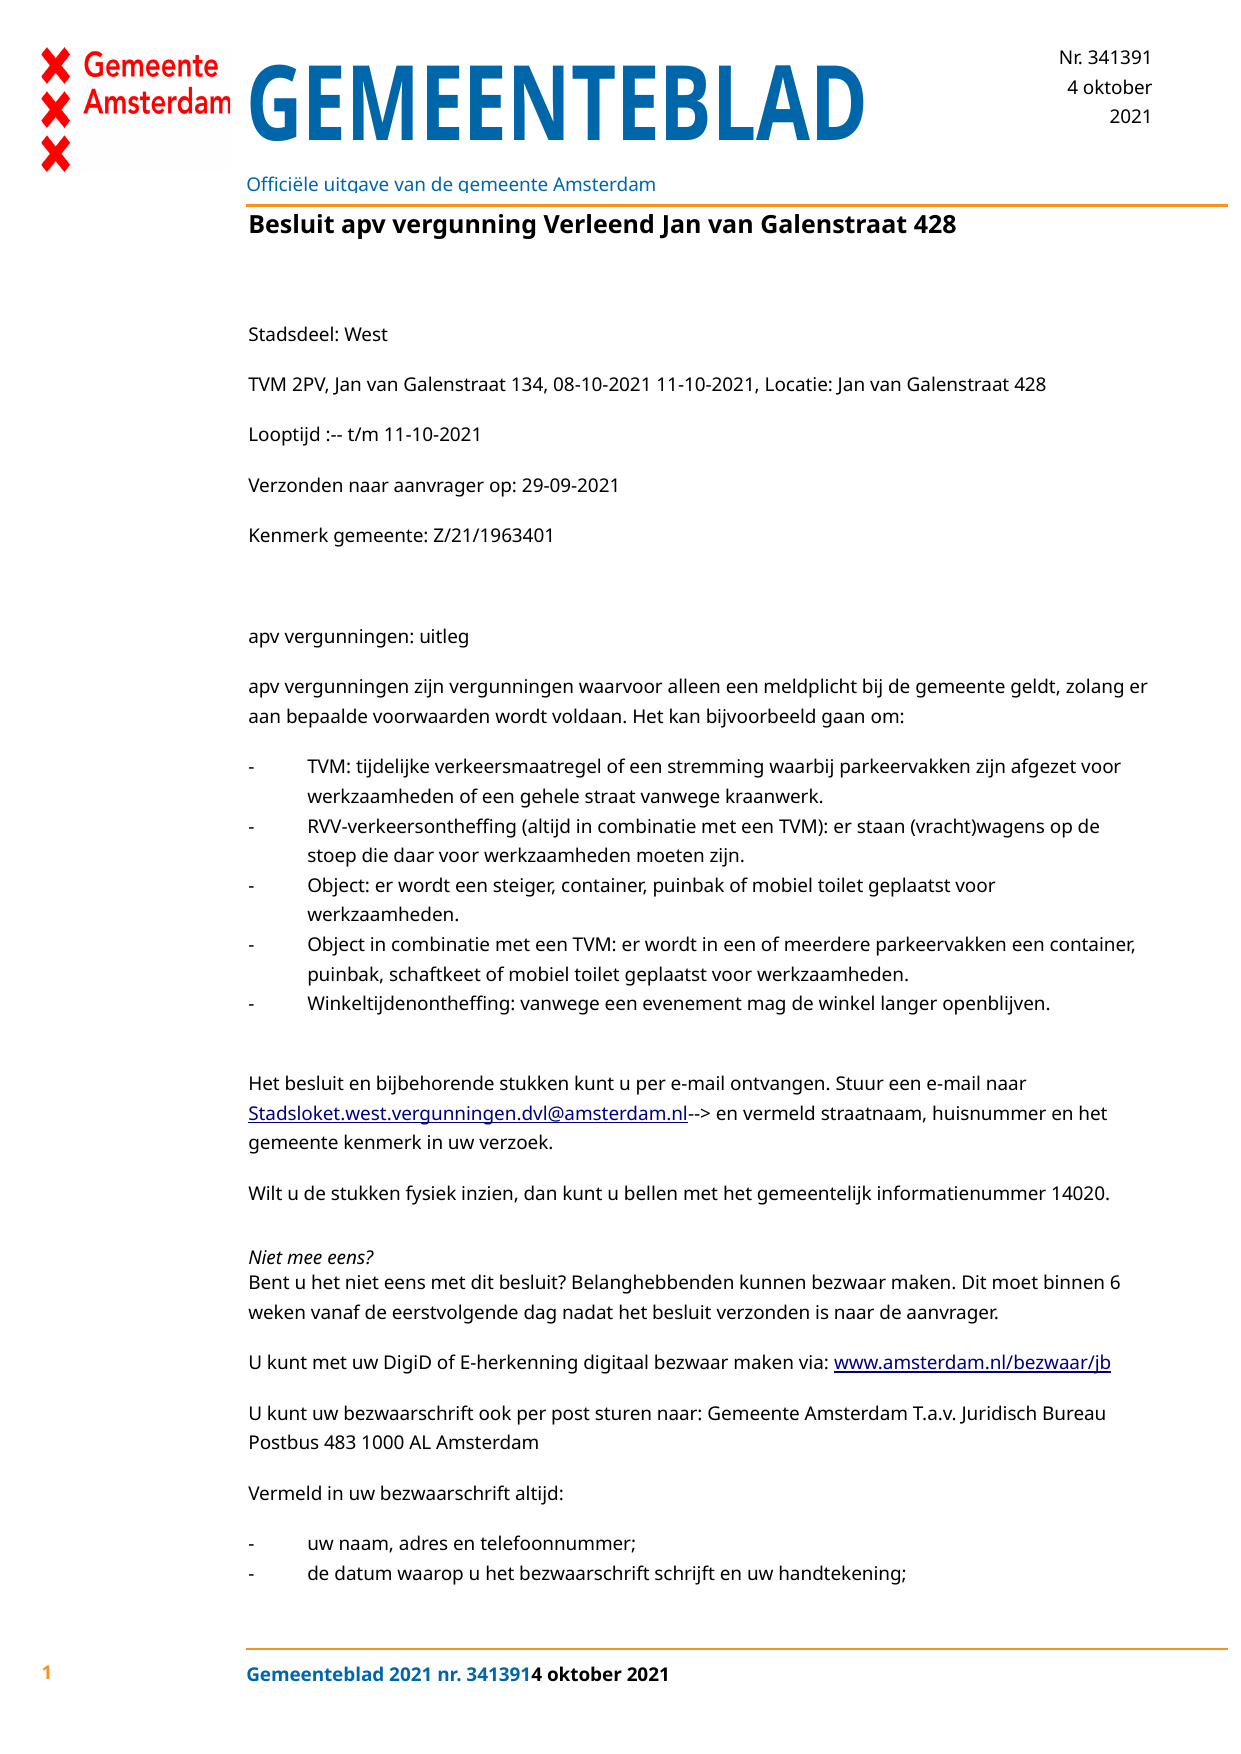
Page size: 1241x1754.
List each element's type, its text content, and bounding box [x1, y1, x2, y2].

text Verzonden naar aanvrager op: 29-09-2021 [248, 472, 1152, 498]
list de datum waarop u het bezwaarschrift schrijft en uw handtekening; [248, 1560, 1152, 1586]
list RVV-verkeersontheffing (altijd in combinatie met een TVM): er staan (vracht)wagens op de stoep die daar voor werkzaamheden moeten zijn. [248, 813, 1152, 868]
text Wilt u de stukken fysiek inzien, dan kunt u bellen met het gemeentelijk informatienummer 14020. [248, 1180, 1152, 1206]
list TVM: tijdelijke verkeersmaatregel of een stremming waarbij parkeervakken zijn afgezet voor werkzaamheden of een gehele straat vanwege kraanwerk. [248, 754, 1152, 809]
picture [41, 47, 231, 172]
text Stadsdeel: West [248, 321, 1152, 346]
text U kunt uw bezwaarschrift ook per post sturen naar: Gemeente Amsterdam T.a.v. Juridisch Bureau Postbus 483 1000 AL Amsterdam [248, 1400, 1152, 1455]
text Looptijd :-- t/m 11-10-2021 [248, 422, 1152, 447]
text apv vergunningen zijn vergunningen waarvoor alleen een meldplicht bij de gemeente geldt, zolang er aan bepaalde voorwaarden wordt voldaan. Het kan bijvoorbeeld gaan om: [248, 674, 1152, 729]
text Besluit apv vergunning Verleend Jan van Galenstraat 428 [248, 207, 1152, 241]
text Het besluit en bijbehorende stukken kunt u per e-mail ontvangen. Stuur een e-mail naar Stadsloket.west.vergunningen.dvl@amsterdam.nl--> en vermeld straatnaam, huisnummer en het gemeente kenmerk in uw verzoek. [248, 1070, 1152, 1155]
list Object: er wordt een steiger, container, puinbak of mobiel toilet geplaatst voor werkzaamheden. [248, 872, 1152, 927]
text Bent u het niet eens met dit besluit? Belanghebbenden kunnen bezwaar maken. Dit moet binnen 6 weken vanaf de eerstvolgende dag nadat het besluit verzonden is naar de aanvrager. [248, 1269, 1152, 1325]
text U kunt met uw DigiD of E-herkenning digitaal bezwaar maken via: www.amsterdam.nl/bezwaar/jb [248, 1349, 1152, 1375]
text Vermeld in uw bezwaarschrift altijd: [248, 1480, 1152, 1506]
text apv vergunningen: uitleg [248, 623, 1152, 649]
list Winkeltijdenontheffing: vanwege een evenement mag de winkel langer openblijven. [248, 990, 1152, 1016]
text Kenmerk gemeente: Z/21/1963401 [248, 522, 1152, 548]
text Niet mee eens? [248, 1244, 1152, 1269]
list uw naam, adres en telefoonnummer; [248, 1530, 1152, 1556]
text TVM 2PV, Jan van Galenstraat 134, 08-10-2021 11-10-2021, Locatie: Jan van Galenstraat 428 [248, 371, 1152, 397]
list Object in combinatie met een TVM: er wordt in een of meerdere parkeervakken een container, puinbak, schaftkeet of mobiel toilet geplaatst voor werkzaamheden. [248, 931, 1152, 986]
